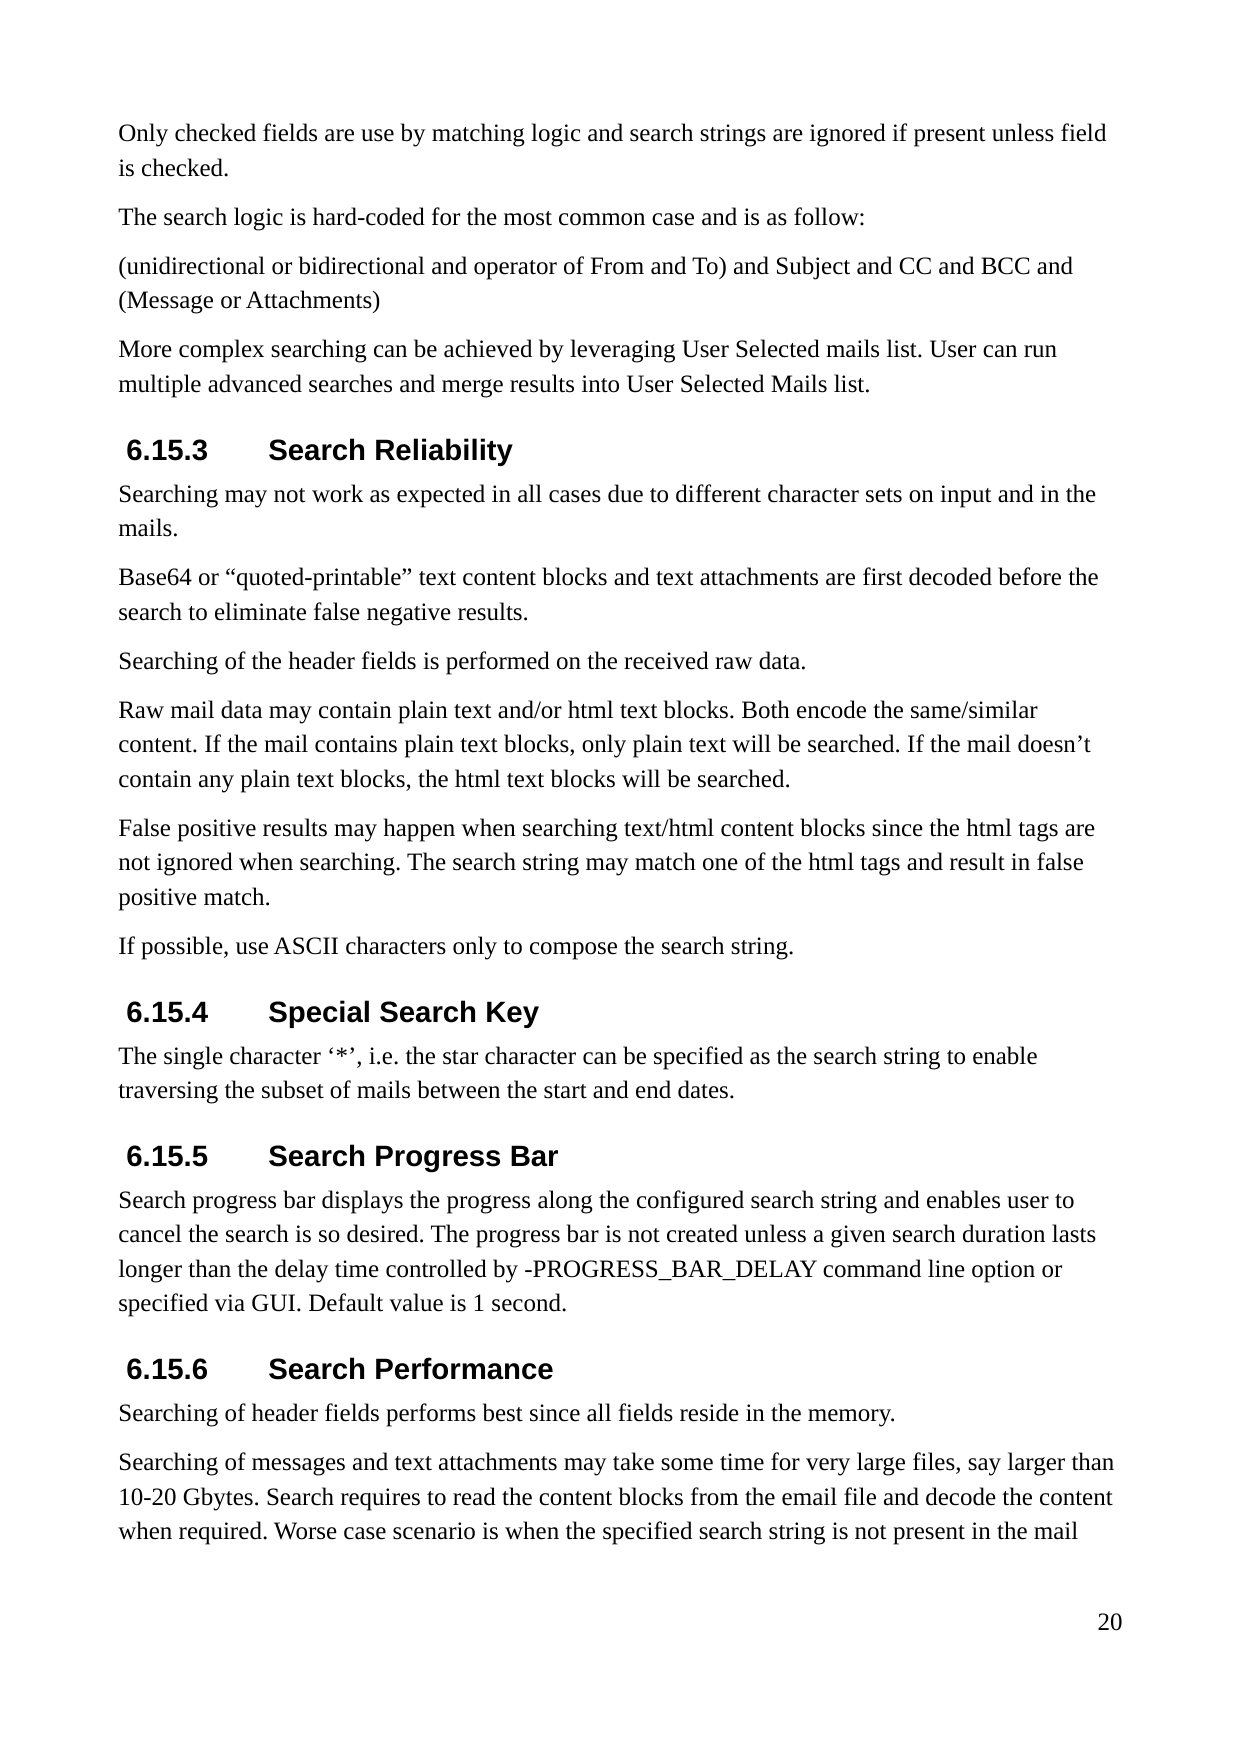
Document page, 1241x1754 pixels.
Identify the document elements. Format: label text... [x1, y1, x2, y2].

text Searching of the header fields is performed on the received raw data. [118, 646, 1122, 674]
text Search progress bar displays the progress along the configured search string and enables user to cancel the search is so desired. The progress bar is not created unless a given search duration lasts longer than the delay time controlled by -PROGRESS_BAR_DELAY command line option or specified via GUI. Default value is 1 second. [118, 1185, 1122, 1317]
subtitle Search Reliability [118, 432, 1122, 466]
text Only checked fields are use by matching logic and search strings are ignored if present unless field is checked. [118, 118, 1122, 181]
text The search logic is hard-coded for the most common case and is as follow: [118, 202, 1122, 230]
text If possible, use ASCII characters only to compose the search string. [118, 931, 1122, 959]
text Raw mail data may contain plain text and/or html text blocks. Both encode the same/similar content. If the mail contains plain text blocks, only plain text will be searched. If the mail doesn’t contain any plain text blocks, the html text blocks will be searched. [118, 695, 1122, 792]
text Searching of messages and text attachments may take some time for very large files, say larger than 10-20 Gbytes. Search requires to read the content blocks from the email file and decode the content when required. Worse case scenario is when the specified search string is not present in the mail [118, 1447, 1122, 1545]
text More complex searching can be achieved by leveraging User Selected mails list. User can run multiple advanced searches and merge results into User Selected Mails list. [118, 334, 1122, 397]
text False positive results may happen when searching text/html content blocks since the html tags are not ignored when searching. The search string may match one of the html tags and result in false positive match. [118, 813, 1122, 911]
text Searching may not work as expected in all cases due to different character sets on input and in the mails. [118, 479, 1122, 542]
subtitle Special Search Key [118, 994, 1122, 1028]
subtitle Search Performance [118, 1352, 1122, 1386]
subtitle Search Progress Bar [118, 1139, 1122, 1173]
text (unidirectional or bidirectional and operator of From and To) and Subject and CC and BCC and (Message or Attachments) [118, 251, 1122, 314]
text Searching of header fields performs best since all fields reside in the memory. [118, 1398, 1122, 1427]
text The single character ‘*’, i.e. the star character can be specified as the search string to enable traversing the subset of mails between the start and end dates. [118, 1041, 1122, 1104]
text Base64 or “quoted-printable” text content blocks and text attachments are first decoded before the search to eliminate false negative results. [118, 562, 1122, 625]
